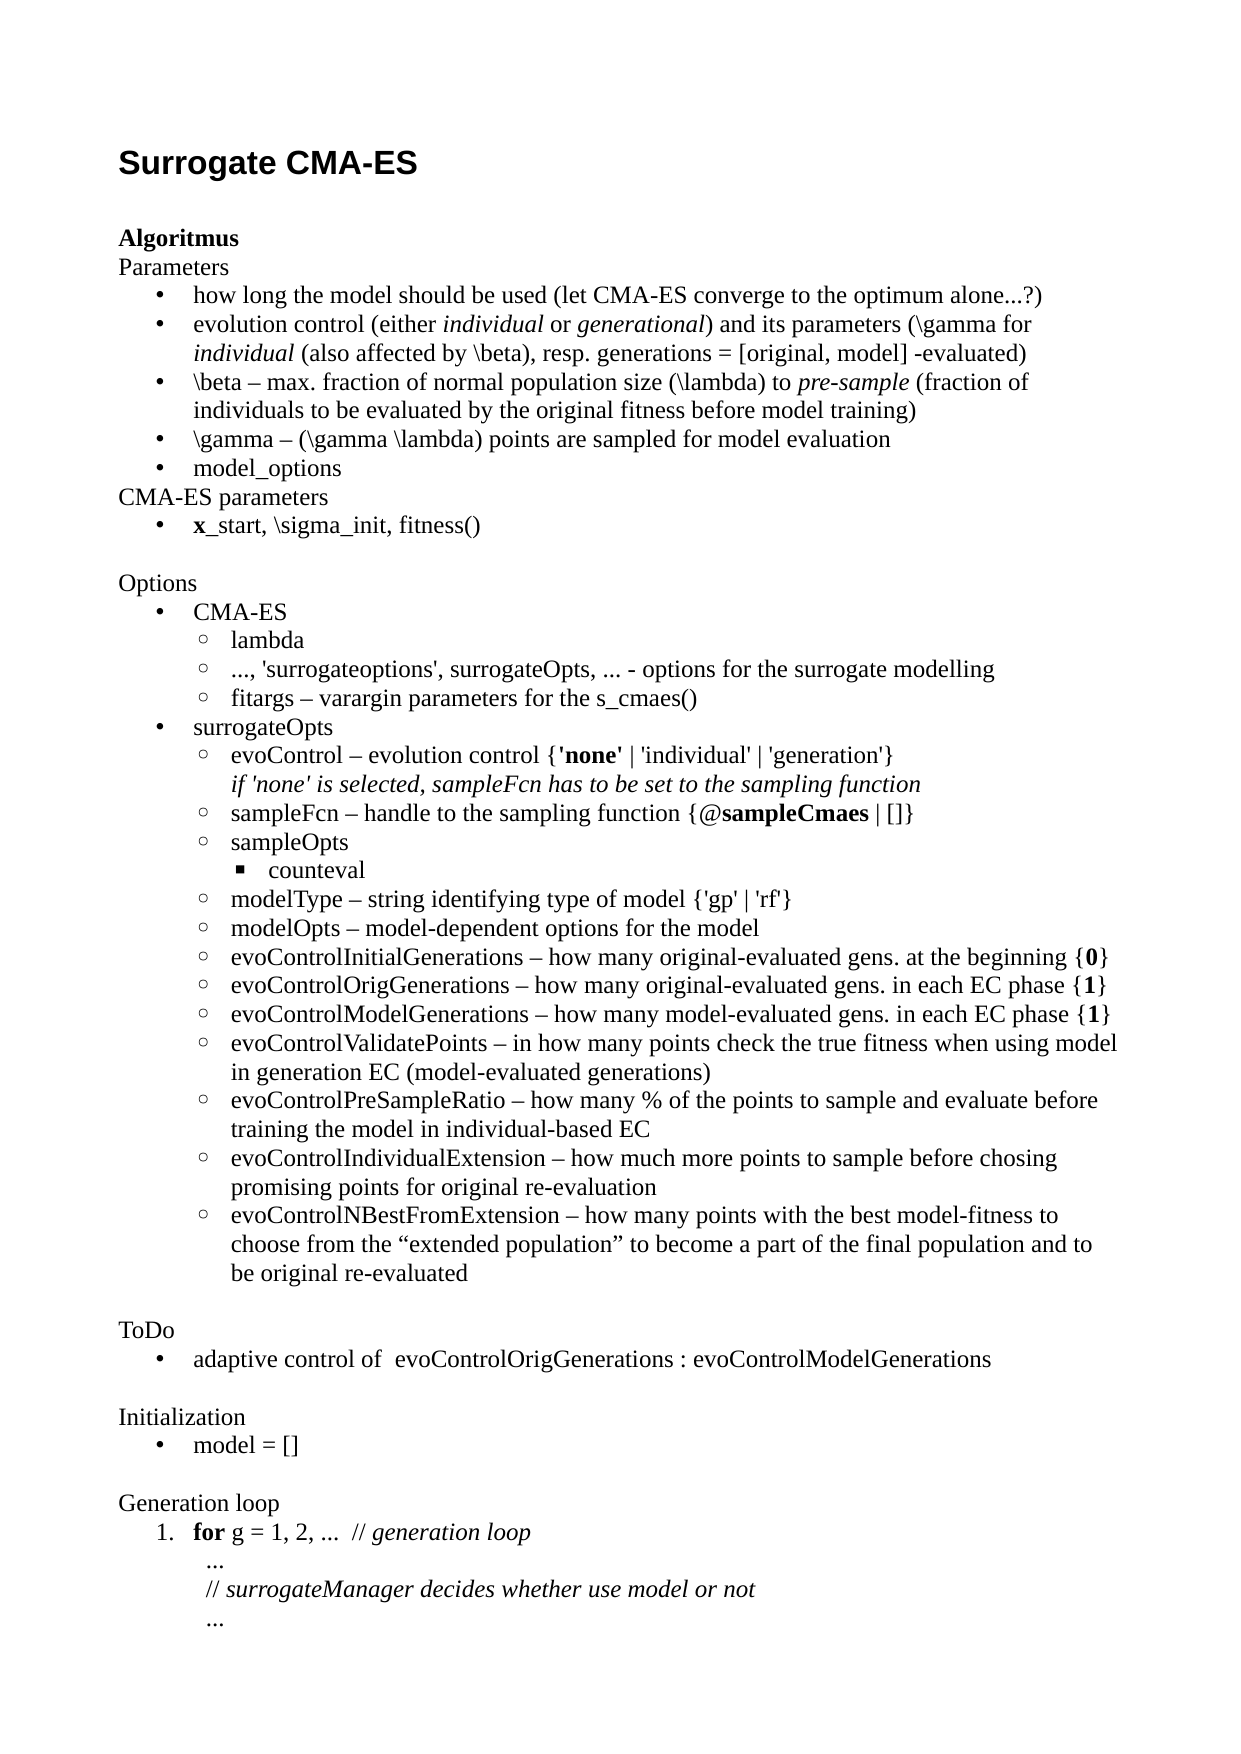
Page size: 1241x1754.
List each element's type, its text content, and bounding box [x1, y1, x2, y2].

text Algoritmus [118, 223, 1122, 252]
list evoControlInitialGenerations – how many original-evaluated gens. at the beginning {0} [193, 942, 1122, 971]
list evoControlNBestFromExtension – how many points with the best model-fitness to choose from the “extended population” to become a part of the final population and to be original re-evaluated [193, 1201, 1122, 1287]
list evoControlPreSampleRatio – how many % of the points to sample and evaluate before training the model in individual-based EC [193, 1086, 1122, 1143]
list evolution control (either individual or generational) and its parameters (\gamma for individual (also affected by \beta), resp. generations = [original, model] -evaluated) [156, 309, 1122, 367]
list sampleOpts [193, 827, 1122, 856]
list CMA-ES [156, 597, 1122, 626]
subtitle Surrogate CMA-ES [118, 143, 1122, 182]
list for g = 1, 2, ... // generation loop ... // surrogateManager decides whether use model or not ... [156, 1517, 1122, 1632]
list \gamma – (\gamma \lambda) points are sampled for model evaluation [156, 424, 1122, 453]
list evoControlValidatePoints – in how many points check the true fitness when using model in generation EC (model-evaluated generations) [193, 1028, 1122, 1086]
list sampleFcn – handle to the sampling function {@sampleCmaes | []} [193, 798, 1122, 827]
list modelOpts – model-dependent options for the model [193, 913, 1122, 942]
list evoControlModelGenerations – how many model-evaluated gens. in each EC phase {1} [193, 999, 1122, 1028]
list fitargs – varargin parameters for the s_cmaes() [193, 683, 1122, 712]
text Options [118, 568, 1122, 597]
list model_options [156, 453, 1122, 482]
list \beta – max. fraction of normal population size (\lambda) to pre-sample (fraction of individuals to be evaluated by the original fitness before model training) [156, 367, 1122, 424]
list ..., 'surrogateoptions', surrogateOpts, ... - options for the surrogate modelling [193, 654, 1122, 683]
list surrogateOpts [156, 712, 1122, 741]
list evoControlIndividualExtension – how much more points to sample before chosing promising points for original re-evaluation [193, 1143, 1122, 1201]
list how long the model should be used (let CMA-ES converge to the optimum alone...?) [156, 281, 1122, 309]
list evoControlOrigGenerations – how many original-evaluated gens. in each EC phase {1} [193, 971, 1122, 999]
text Generation loop [118, 1488, 1122, 1517]
list adaptive control of evoControlOrigGenerations : evoControlModelGenerations [156, 1344, 1122, 1373]
list x_start, \sigma_init, fitness() [156, 511, 1122, 539]
list modelType – string identifying type of model {'gp' | 'rf'} [193, 884, 1122, 913]
text Initialization [118, 1402, 1122, 1431]
list evoControl – evolution control {'none' | 'individual' | 'generation'} if 'none' is selected, sampleFcn has to be set to the sampling function [193, 741, 1122, 798]
list counteval [231, 856, 1122, 884]
text ToDo [118, 1316, 1122, 1344]
list lambda [193, 626, 1122, 654]
text CMA-ES parameters [118, 482, 1122, 511]
text Parameters [118, 252, 1122, 281]
list model = [] [156, 1431, 1122, 1459]
